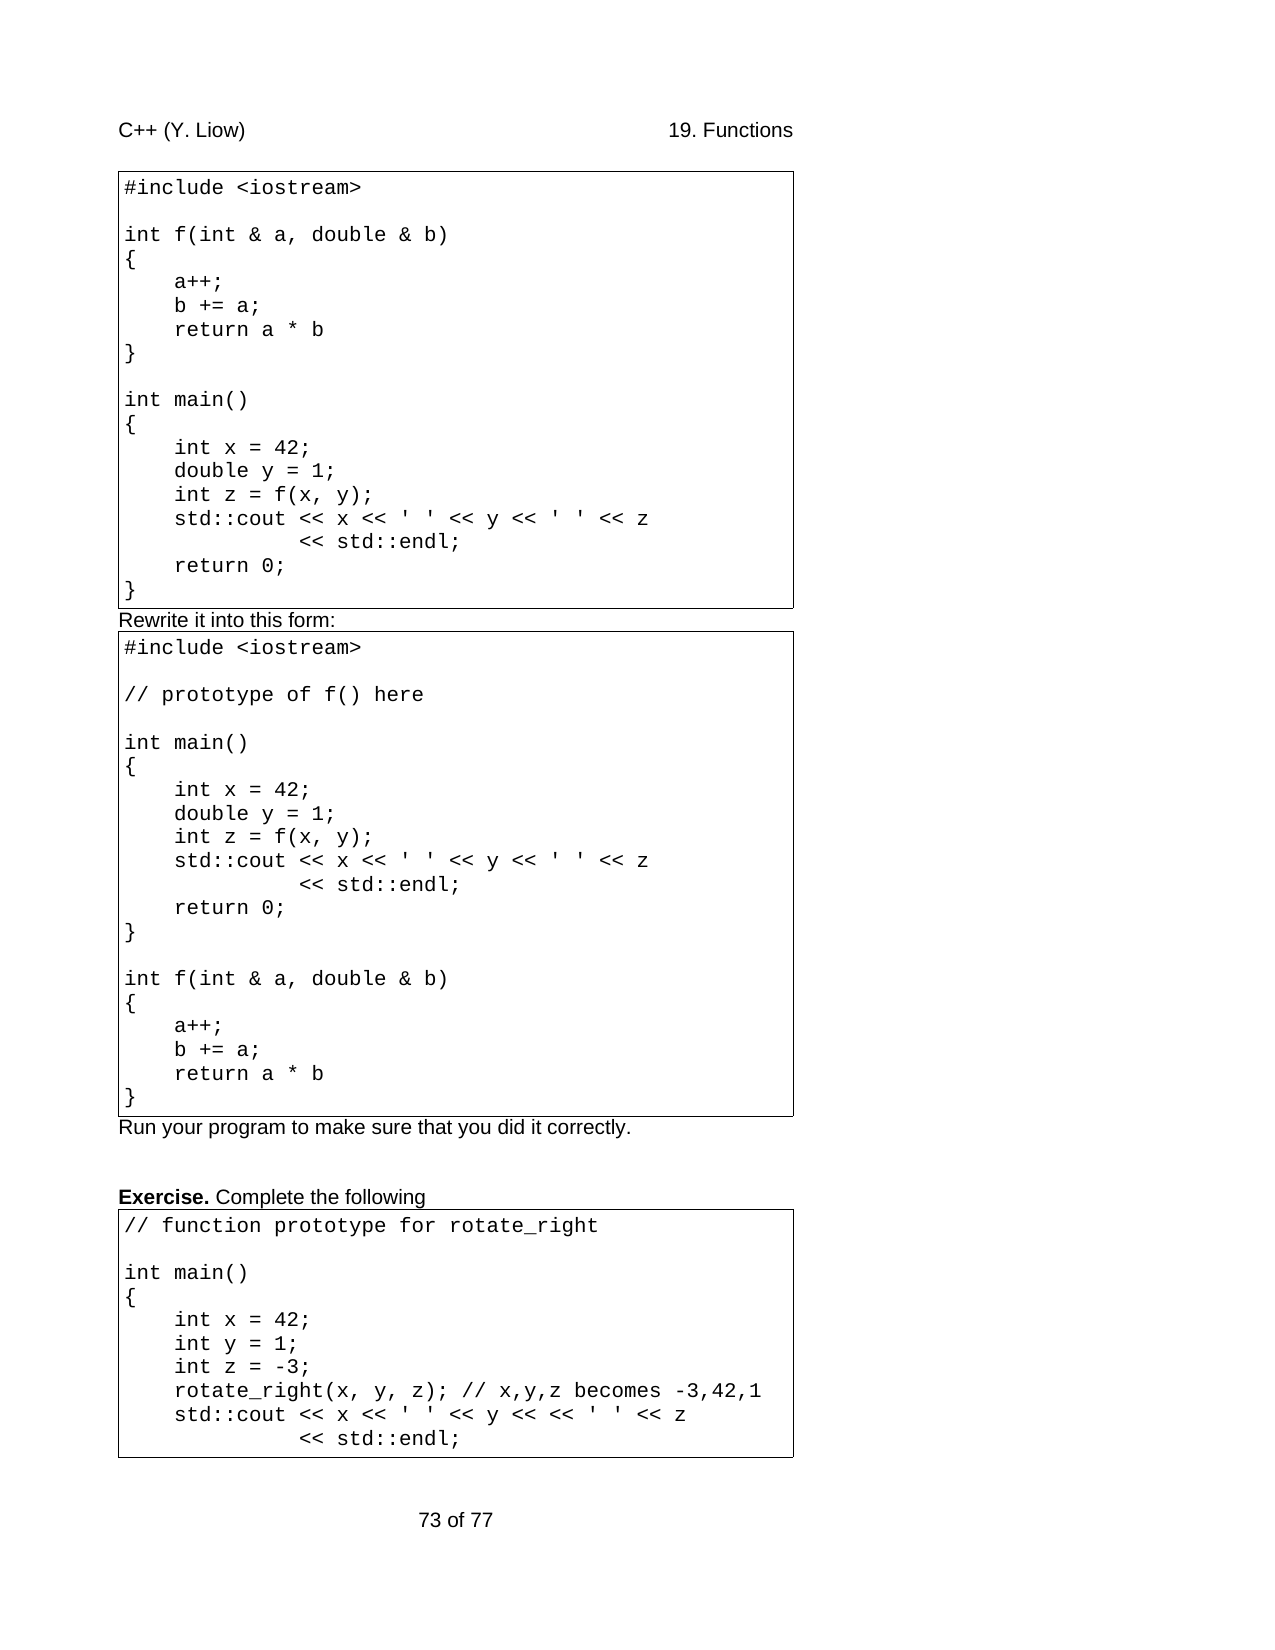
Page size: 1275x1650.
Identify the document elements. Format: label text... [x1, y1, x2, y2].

table_header #include <iostream> int f(int & a, double & b) { a++; b += a; return a * b } int main() { int x = 42; double y = 1; int z = f(x, y); std::cout << x << ' ' << y << ' ' << z << std::endl; return 0; } [119, 172, 793, 608]
table_header #include <iostream> // prototype of f() here int main() { int x = 42; double y = 1; int z = f(x, y); std::cout << x << ' ' << y << ' ' << z << std::endl; return 0; } int f(int & a, double & b) { a++; b += a; return a * b } [119, 632, 793, 1116]
text Exercise. Complete the following [118, 1186, 793, 1209]
table_header // function prototype for rotate_right int main() { int x = 42; int y = 1; int z = -3; rotate_right(x, y, z); // x,y,z becomes -3,42,1 std::cout << x << ' ' << y << << ' ' << z << std::endl; [119, 1210, 793, 1457]
text Rewrite it into this form: [118, 609, 793, 631]
text Run your program to make sure that you did it correctly. [118, 1117, 793, 1139]
